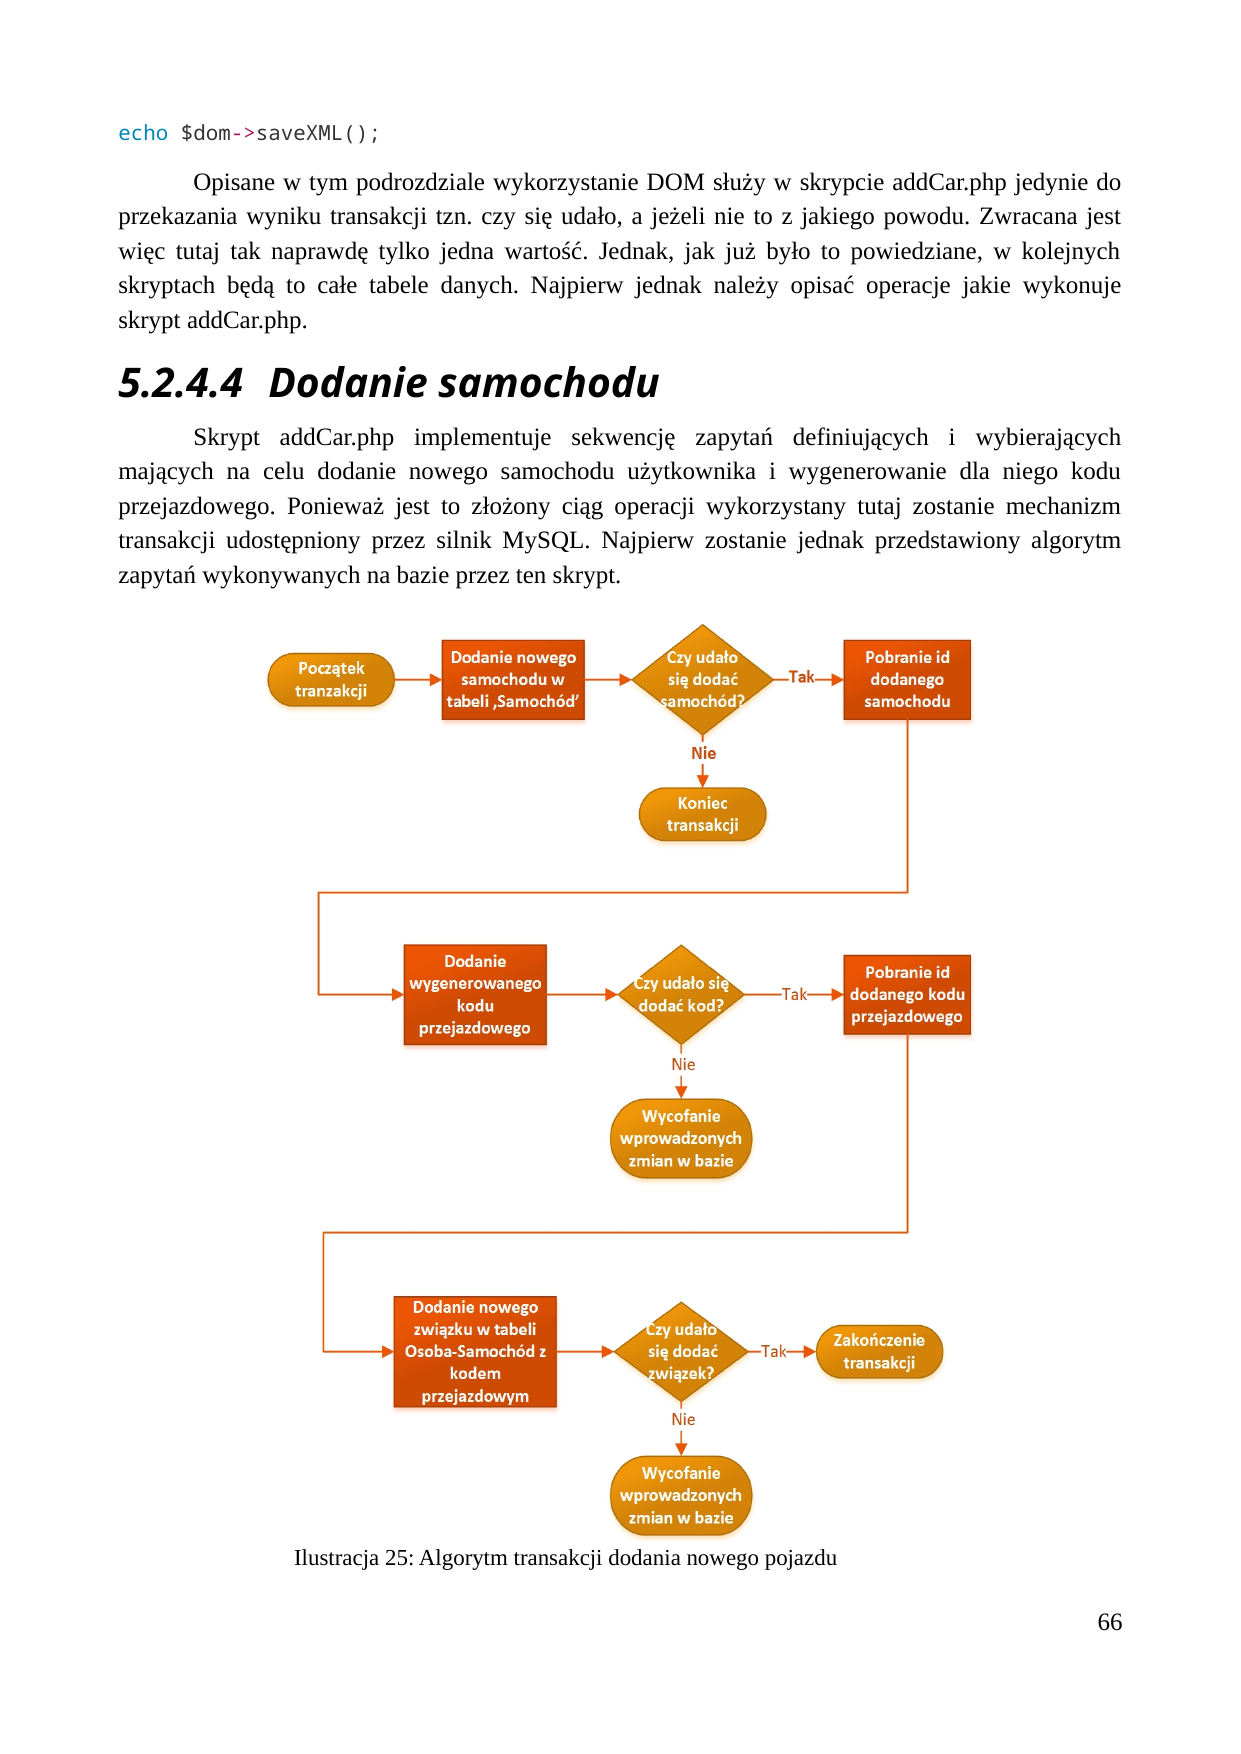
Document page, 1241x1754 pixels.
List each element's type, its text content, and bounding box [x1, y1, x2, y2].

subtitle Dodanie samochodu [118, 354, 1122, 409]
picture [262, 621, 978, 1545]
text Opisane w tym podrozdziale wykorzystanie DOM służy w skrypcie addCar.php jedynie do przekazania wyniku transakcji tzn. czy się udało, a jeżeli nie to z jakiego powodu. Zwracana jest więc tutaj tak naprawdę tylko jedna wartość. Jednak, jak już było to powiedziane, w kolejnych skryptach będą to całe tabele danych. Najpierw jednak należy opisać operacje jakie wykonuje skrypt addCar.php. [118, 167, 1122, 333]
text Ilustracja 25: Algorytm transakcji dodania nowego pojazdu [294, 1545, 946, 1571]
text echo $dom->saveXML(); [118, 118, 1122, 147]
text Skrypt addCar.php implementuje sekwencję zapytań definiujących i wybierających mających na celu dodanie nowego samochodu użytkownika i wygenerowanie dla niego kodu przejazdowego. Ponieważ jest to złożony ciąg operacji wykorzystany tutaj zostanie mechanizm transakcji udostępniony przez silnik MySQL. Najpierw zostanie jednak przedstawiony algorytm zapytań wykonywanych na bazie przez ten skrypt. [118, 422, 1122, 588]
